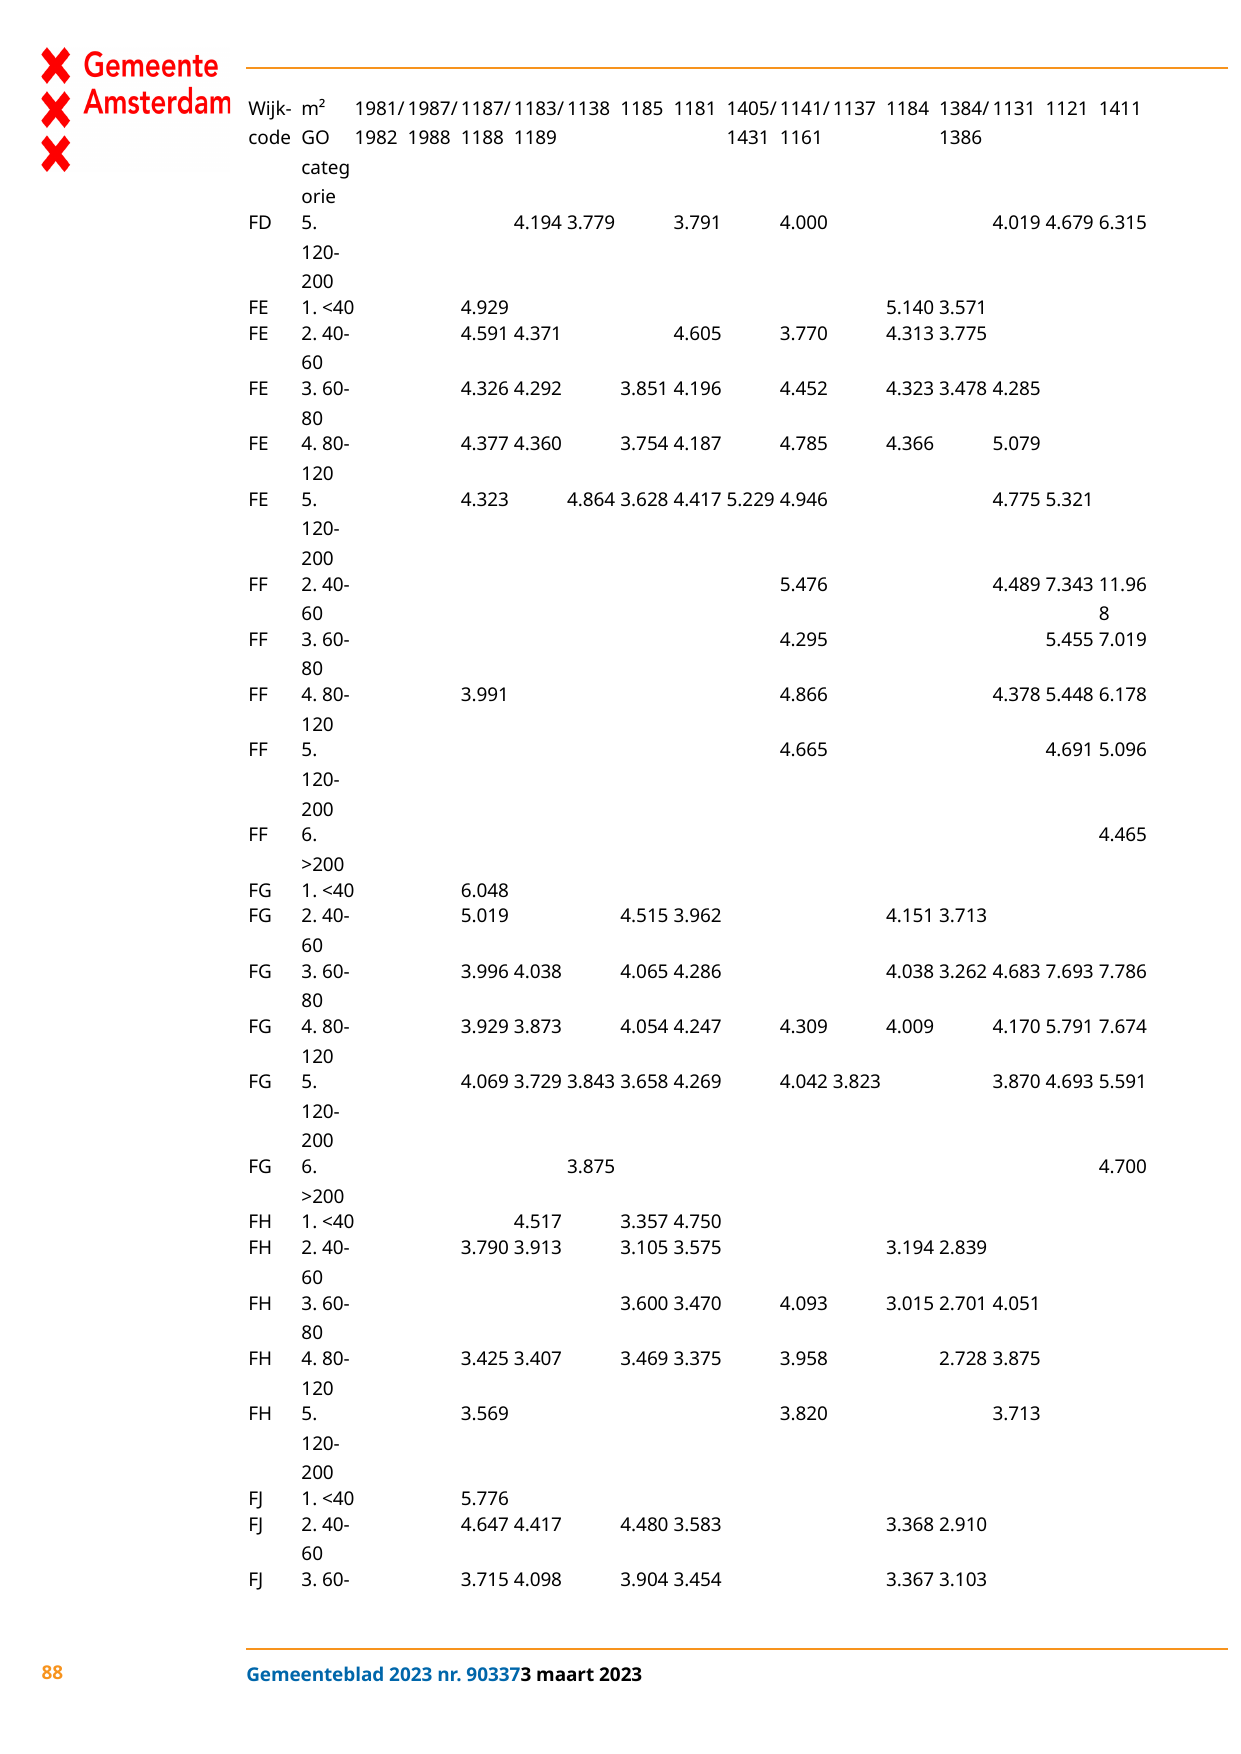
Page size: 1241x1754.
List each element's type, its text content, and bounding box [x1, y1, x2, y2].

table_cell FH [248, 1290, 301, 1345]
table_cell [939, 681, 992, 737]
table_cell [673, 571, 726, 626]
table_cell [354, 737, 407, 822]
table_cell [833, 1400, 886, 1485]
table_cell [726, 571, 779, 626]
table_cell [939, 486, 992, 571]
table_cell [780, 903, 833, 958]
table_cell 4.480 [620, 1511, 673, 1566]
table_cell 4.151 [886, 903, 939, 958]
table_cell 3.713 [992, 1400, 1045, 1485]
table_cell [408, 1154, 461, 1209]
table_cell 4.785 [780, 431, 833, 486]
table_cell [354, 626, 407, 681]
table_cell [886, 1154, 939, 1209]
table_cell [726, 681, 779, 737]
table_cell [726, 1511, 779, 1566]
table_cell [514, 1485, 567, 1511]
table_cell [1045, 1400, 1098, 1485]
table_cell [354, 571, 407, 626]
table_cell [1099, 1209, 1152, 1234]
table_cell [408, 681, 461, 737]
table_cell [1045, 822, 1098, 877]
table_cell [620, 681, 673, 737]
table_cell [354, 903, 407, 958]
table_cell [354, 958, 407, 1013]
table_cell [992, 903, 1045, 958]
table_cell [992, 1235, 1045, 1290]
table_cell 3.770 [780, 320, 833, 375]
table_cell [514, 626, 567, 681]
table_cell [354, 1400, 407, 1485]
table_cell 1. <40 [301, 294, 354, 320]
table_cell 4.187 [673, 431, 726, 486]
table_cell [620, 209, 673, 294]
table_cell 4.647 [461, 1511, 514, 1566]
table_cell [354, 209, 407, 294]
table_cell [1099, 1345, 1152, 1400]
table_cell 3.628 [620, 486, 673, 571]
table_cell [620, 822, 673, 877]
table_cell [726, 626, 779, 681]
table_cell [833, 1345, 886, 1400]
table_cell [408, 486, 461, 571]
table_cell [726, 1345, 779, 1400]
table_cell [833, 822, 886, 877]
table_header 1183/ 1189 [514, 95, 567, 209]
table_cell 4.323 [461, 486, 514, 571]
table_cell [408, 1013, 461, 1068]
table_cell [726, 431, 779, 486]
table_cell 3.194 [886, 1235, 939, 1290]
table_cell [833, 431, 886, 486]
table_cell 3. 60-80 [301, 1290, 354, 1345]
table_cell [939, 737, 992, 822]
table_cell 6.315 [1099, 209, 1152, 294]
table_cell [354, 486, 407, 571]
table_cell [992, 320, 1045, 375]
table_cell 5. 120-200 [301, 737, 354, 822]
table_cell FG [248, 1069, 301, 1153]
table_cell [1099, 1511, 1152, 1566]
table_cell 5.229 [726, 486, 779, 571]
table_cell 7.786 [1099, 958, 1152, 1013]
table_cell 5. 120-200 [301, 486, 354, 571]
table_cell 4.452 [780, 375, 833, 431]
table_cell FE [248, 486, 301, 571]
table_cell [1045, 903, 1098, 958]
table_cell [939, 626, 992, 681]
table_cell 3.658 [620, 1069, 673, 1153]
table_cell 1. <40 [301, 877, 354, 903]
table_cell [514, 486, 567, 571]
table_cell 5.791 [1045, 1013, 1098, 1068]
table_cell 4.286 [673, 958, 726, 1013]
table_cell 3.851 [620, 375, 673, 431]
table_cell [726, 1485, 779, 1511]
table_cell 4. 80-120 [301, 1013, 354, 1068]
table_cell [514, 877, 567, 903]
table_cell 4. 80-120 [301, 431, 354, 486]
table_cell [408, 571, 461, 626]
table_cell [939, 209, 992, 294]
table_cell [461, 1209, 514, 1234]
table_cell 5.455 [1045, 626, 1098, 681]
table_cell 3.425 [461, 1345, 514, 1400]
table_cell 3.870 [992, 1069, 1045, 1153]
table_header 1185 [620, 95, 673, 209]
table_cell [567, 1485, 620, 1511]
table_cell 3.571 [939, 294, 992, 320]
table_cell 3.407 [514, 1345, 567, 1400]
table_cell [726, 737, 779, 822]
table_header 1181 [673, 95, 726, 209]
table_cell 3.713 [939, 903, 992, 958]
table_header 1137 [833, 95, 886, 209]
table_cell [726, 1235, 779, 1290]
table_cell [833, 1566, 886, 1592]
table_cell 3.454 [673, 1566, 726, 1592]
table_cell [461, 626, 514, 681]
table_cell [726, 294, 779, 320]
table_cell [567, 903, 620, 958]
table_cell 6. >200 [301, 822, 354, 877]
table_cell [567, 1566, 620, 1592]
table_cell FG [248, 877, 301, 903]
table_cell 4.515 [620, 903, 673, 958]
table_cell [992, 1209, 1045, 1234]
table_cell 4.194 [514, 209, 567, 294]
table_cell [354, 1290, 407, 1345]
table_cell [514, 1154, 567, 1209]
table_cell 4.378 [992, 681, 1045, 737]
table_cell [354, 877, 407, 903]
table_cell [939, 822, 992, 877]
table_cell 3.469 [620, 1345, 673, 1400]
table_cell [514, 681, 567, 737]
table_cell 5. 120-200 [301, 1069, 354, 1153]
table_cell 5.476 [780, 571, 833, 626]
table_cell [673, 681, 726, 737]
table_cell 2.701 [939, 1290, 992, 1345]
table_cell [1045, 1290, 1098, 1345]
table_cell 3.367 [886, 1566, 939, 1592]
table_cell [408, 1235, 461, 1290]
table_cell [833, 681, 886, 737]
table_header 1131 [992, 95, 1045, 209]
table_cell 3.790 [461, 1235, 514, 1290]
table_cell [726, 1400, 779, 1485]
table_cell [514, 571, 567, 626]
table_cell [726, 1154, 779, 1209]
table_cell [1045, 877, 1098, 903]
table_cell [354, 1235, 407, 1290]
table_cell [354, 1345, 407, 1400]
table_cell [567, 1209, 620, 1234]
table_cell [833, 1485, 886, 1511]
table_header 1384/ 1386 [939, 95, 992, 209]
table_cell [567, 737, 620, 822]
table_cell FD [248, 209, 301, 294]
table_cell 5.776 [461, 1485, 514, 1511]
table_cell [620, 294, 673, 320]
table_cell [461, 1290, 514, 1345]
table_cell [726, 903, 779, 958]
table_cell [726, 1290, 779, 1345]
table_cell 2. 40-60 [301, 571, 354, 626]
table_cell [408, 1566, 461, 1592]
table_cell 4.093 [780, 1290, 833, 1345]
table_cell [1099, 877, 1152, 903]
table_cell [408, 320, 461, 375]
table_header 1987/ 1988 [408, 95, 461, 209]
table_cell [886, 626, 939, 681]
table_cell 4.292 [514, 375, 567, 431]
table_cell 3.873 [514, 1013, 567, 1068]
table_cell [567, 320, 620, 375]
table_cell 3. 60- [301, 1566, 354, 1592]
table_cell [461, 571, 514, 626]
table_cell 7.674 [1099, 1013, 1152, 1068]
table_cell [514, 737, 567, 822]
table_cell FH [248, 1345, 301, 1400]
table_cell [408, 822, 461, 877]
table_cell 7.019 [1099, 626, 1152, 681]
table_cell 4.866 [780, 681, 833, 737]
table_cell 4.051 [992, 1290, 1045, 1345]
table_cell [408, 1290, 461, 1345]
table_cell [1099, 486, 1152, 571]
table_cell [833, 209, 886, 294]
table_cell [886, 209, 939, 294]
table_cell [1099, 1566, 1152, 1592]
table_cell 4.679 [1045, 209, 1098, 294]
table_cell [567, 1290, 620, 1345]
table_cell [939, 1154, 992, 1209]
table_cell FE [248, 431, 301, 486]
table_cell [939, 431, 992, 486]
table_cell 6.048 [461, 877, 514, 903]
table_cell 4.069 [461, 1069, 514, 1153]
table_cell [461, 1154, 514, 1209]
table_cell 6.178 [1099, 681, 1152, 737]
table_cell 3.262 [939, 958, 992, 1013]
table_cell [354, 294, 407, 320]
table_cell 3.991 [461, 681, 514, 737]
table_cell [833, 877, 886, 903]
table_cell [992, 1566, 1045, 1592]
table_cell [886, 486, 939, 571]
table_cell 3.375 [673, 1345, 726, 1400]
table_cell [1099, 1400, 1152, 1485]
table_cell [620, 877, 673, 903]
table_cell 2. 40-60 [301, 903, 354, 958]
table_cell [354, 1511, 407, 1566]
table_cell [780, 1154, 833, 1209]
table_cell 2. 40-60 [301, 1235, 354, 1290]
table_cell [408, 903, 461, 958]
table_cell 4. 80-120 [301, 1345, 354, 1400]
table_cell 2. 40-60 [301, 320, 354, 375]
table_cell [567, 431, 620, 486]
table_cell 1. <40 [301, 1485, 354, 1511]
table_cell 2.910 [939, 1511, 992, 1566]
table_cell [1099, 1485, 1152, 1511]
table_cell [780, 1235, 833, 1290]
table_cell [673, 822, 726, 877]
table_cell 5.096 [1099, 737, 1152, 822]
table_cell FJ [248, 1566, 301, 1592]
table_cell 4.042 [780, 1069, 833, 1153]
table_cell FE [248, 320, 301, 375]
table_cell [833, 1235, 886, 1290]
table_cell 4.170 [992, 1013, 1045, 1068]
table_cell [408, 1345, 461, 1400]
table_cell 4.489 [992, 571, 1045, 626]
table_cell [1045, 1511, 1098, 1566]
table_cell [408, 209, 461, 294]
table_cell [673, 1485, 726, 1511]
table_cell [567, 1235, 620, 1290]
table_cell 3.913 [514, 1235, 567, 1290]
table_cell 3.105 [620, 1235, 673, 1290]
table_cell [780, 958, 833, 1013]
table_cell FF [248, 571, 301, 626]
table_cell [354, 1209, 407, 1234]
table_cell [461, 209, 514, 294]
table_cell FF [248, 822, 301, 877]
table_cell [461, 822, 514, 877]
table_cell [620, 626, 673, 681]
table_cell [833, 737, 886, 822]
table_cell 4.038 [514, 958, 567, 1013]
table_cell [939, 1013, 992, 1068]
table_cell 3.368 [886, 1511, 939, 1566]
table_cell [673, 294, 726, 320]
table_cell [354, 1154, 407, 1209]
table_cell 4.693 [1045, 1069, 1098, 1153]
table_cell [992, 1154, 1045, 1209]
table_cell 4.366 [886, 431, 939, 486]
table_cell [673, 1154, 726, 1209]
table_cell [567, 571, 620, 626]
table_header Wijk-code [248, 95, 301, 209]
table_cell [1045, 1209, 1098, 1234]
table_cell [620, 1154, 673, 1209]
table_cell 3. 60-80 [301, 375, 354, 431]
table_cell 5. 120-200 [301, 1400, 354, 1485]
table_cell [833, 1154, 886, 1209]
table_cell 3.569 [461, 1400, 514, 1485]
table_cell 4.417 [673, 486, 726, 571]
table_cell 4.591 [461, 320, 514, 375]
table_cell FG [248, 958, 301, 1013]
table_cell [992, 1511, 1045, 1566]
table_cell [780, 877, 833, 903]
table_cell [354, 320, 407, 375]
table_cell 2. 40-60 [301, 1511, 354, 1566]
table_cell [1045, 1345, 1098, 1400]
picture [41, 47, 231, 172]
table_cell [461, 737, 514, 822]
table_cell FF [248, 681, 301, 737]
table_cell [833, 1013, 886, 1068]
table_cell [726, 320, 779, 375]
table_cell 3.729 [514, 1069, 567, 1153]
table_cell 3.583 [673, 1511, 726, 1566]
table_cell [408, 626, 461, 681]
table_cell [354, 1069, 407, 1153]
table_cell 3.015 [886, 1290, 939, 1345]
table_cell [992, 1485, 1045, 1511]
table_cell 4.313 [886, 320, 939, 375]
table_cell 4.700 [1099, 1154, 1152, 1209]
table_cell [1099, 431, 1152, 486]
table_cell 4.309 [780, 1013, 833, 1068]
table_cell [1045, 1235, 1098, 1290]
table_cell [992, 626, 1045, 681]
table_cell [939, 1485, 992, 1511]
table_cell 4.009 [886, 1013, 939, 1068]
table_header 1187/ 1188 [461, 95, 514, 209]
table_cell [514, 903, 567, 958]
table_cell 5.019 [461, 903, 514, 958]
table_cell [833, 1209, 886, 1234]
table_cell 11.968 [1099, 571, 1152, 626]
table_cell [354, 375, 407, 431]
table_cell 3.823 [833, 1069, 886, 1153]
table_cell [726, 209, 779, 294]
table_cell 4.683 [992, 958, 1045, 1013]
table_cell 4.605 [673, 320, 726, 375]
table_cell 3.791 [673, 209, 726, 294]
table_cell [567, 1013, 620, 1068]
table_cell [408, 1485, 461, 1511]
table_cell 3.357 [620, 1209, 673, 1234]
table_cell [408, 1209, 461, 1234]
table_cell [514, 294, 567, 320]
table_cell [620, 571, 673, 626]
table_cell FH [248, 1209, 301, 1234]
table_cell [1045, 1566, 1098, 1592]
table_cell 2.728 [939, 1345, 992, 1400]
table_cell [673, 737, 726, 822]
table_header 1141/ 1161 [780, 95, 833, 209]
table_cell 4.065 [620, 958, 673, 1013]
table_cell [780, 294, 833, 320]
table_cell [354, 1485, 407, 1511]
table_cell 3.996 [461, 958, 514, 1013]
table_cell 4.000 [780, 209, 833, 294]
table_cell [833, 320, 886, 375]
table_cell [1045, 1485, 1098, 1511]
table_cell [567, 294, 620, 320]
table_cell [1099, 1235, 1152, 1290]
table_cell [354, 822, 407, 877]
table_cell [354, 681, 407, 737]
table_cell FG [248, 1154, 301, 1209]
table_cell FF [248, 737, 301, 822]
table_cell 4.377 [461, 431, 514, 486]
table_cell [833, 571, 886, 626]
table_cell [726, 1013, 779, 1068]
table_cell 3.843 [567, 1069, 620, 1153]
table_cell 3.875 [992, 1345, 1045, 1400]
table_header 1405/ 1431 [726, 95, 779, 209]
table_cell 4.864 [567, 486, 620, 571]
table_cell [780, 1209, 833, 1234]
table_cell [1099, 320, 1152, 375]
table_cell [567, 958, 620, 1013]
table_cell [620, 737, 673, 822]
table_cell 3.754 [620, 431, 673, 486]
table_cell [408, 737, 461, 822]
table_cell [939, 877, 992, 903]
table_cell 5.079 [992, 431, 1045, 486]
table_cell [567, 681, 620, 737]
table_cell [408, 1511, 461, 1566]
table_cell [1099, 1290, 1152, 1345]
table_cell 7.693 [1045, 958, 1098, 1013]
table_cell 4.360 [514, 431, 567, 486]
table_cell [886, 877, 939, 903]
table_cell 3.929 [461, 1013, 514, 1068]
table_cell [992, 822, 1045, 877]
table_cell [886, 571, 939, 626]
table_header 1121 [1045, 95, 1098, 209]
table_cell 4.247 [673, 1013, 726, 1068]
table_cell [939, 1400, 992, 1485]
table_cell [620, 1485, 673, 1511]
table_header 1411 [1099, 95, 1152, 209]
table_cell 4. 80-120 [301, 681, 354, 737]
table_cell 4.465 [1099, 822, 1152, 877]
table_cell FH [248, 1235, 301, 1290]
table_cell [408, 431, 461, 486]
table_cell [514, 1400, 567, 1485]
table_cell 5.591 [1099, 1069, 1152, 1153]
table_cell [833, 294, 886, 320]
table_cell [992, 294, 1045, 320]
table_cell [833, 1290, 886, 1345]
table_cell [1045, 375, 1098, 431]
table_cell [567, 822, 620, 877]
table_cell 4.269 [673, 1069, 726, 1153]
table_cell [673, 877, 726, 903]
table_cell 4.517 [514, 1209, 567, 1234]
table_cell [726, 375, 779, 431]
table_cell 3.470 [673, 1290, 726, 1345]
table_cell FF [248, 626, 301, 681]
table_cell 3.962 [673, 903, 726, 958]
table_cell [726, 877, 779, 903]
table_cell FH [248, 1400, 301, 1485]
table_cell 5.448 [1045, 681, 1098, 737]
table_cell FG [248, 1013, 301, 1068]
table_cell [354, 1566, 407, 1592]
table_cell FJ [248, 1485, 301, 1511]
table_cell 4.285 [992, 375, 1045, 431]
table_cell 3.820 [780, 1400, 833, 1485]
table_cell 4.946 [780, 486, 833, 571]
table_cell 1. <40 [301, 1209, 354, 1234]
table_cell 2.839 [939, 1235, 992, 1290]
table_cell [886, 1345, 939, 1400]
table_cell [939, 571, 992, 626]
table_cell [514, 822, 567, 877]
table_cell [408, 1069, 461, 1153]
table_cell [408, 375, 461, 431]
table_cell [408, 877, 461, 903]
table_header m² GO categorie [301, 95, 354, 209]
table_cell [1099, 903, 1152, 958]
table_cell 6. >200 [301, 1154, 354, 1209]
table_cell 3. 60-80 [301, 958, 354, 1013]
table_cell FE [248, 294, 301, 320]
table_cell 3.775 [939, 320, 992, 375]
table_cell 3.575 [673, 1235, 726, 1290]
table_cell 5.140 [886, 294, 939, 320]
table_cell [780, 1566, 833, 1592]
table_cell 4.371 [514, 320, 567, 375]
table_cell 4.665 [780, 737, 833, 822]
table_cell 4.196 [673, 375, 726, 431]
table_cell [939, 1209, 992, 1234]
table_cell [780, 1511, 833, 1566]
table_cell 3.904 [620, 1566, 673, 1592]
table_cell [408, 294, 461, 320]
table_cell FJ [248, 1511, 301, 1566]
table_cell 4.775 [992, 486, 1045, 571]
table_cell [408, 1400, 461, 1485]
table_cell [1045, 1154, 1098, 1209]
table_cell [726, 958, 779, 1013]
table_cell 4.038 [886, 958, 939, 1013]
table_cell 4.054 [620, 1013, 673, 1068]
table_cell [833, 375, 886, 431]
table_cell [726, 822, 779, 877]
table_cell [567, 1345, 620, 1400]
table_cell [886, 1069, 939, 1153]
table_cell [408, 958, 461, 1013]
table_cell 5. 120-200 [301, 209, 354, 294]
table_cell [886, 1485, 939, 1511]
table_cell [886, 1400, 939, 1485]
table_cell 4.929 [461, 294, 514, 320]
table_cell [833, 903, 886, 958]
table_cell [1099, 294, 1152, 320]
table_cell [1045, 294, 1098, 320]
table_cell 4.750 [673, 1209, 726, 1234]
table_cell [886, 681, 939, 737]
table_cell 3.600 [620, 1290, 673, 1345]
table_cell [833, 626, 886, 681]
table_cell [780, 822, 833, 877]
table_cell 3.779 [567, 209, 620, 294]
table_cell [992, 737, 1045, 822]
table_cell 5.321 [1045, 486, 1098, 571]
table_cell [726, 1566, 779, 1592]
table_cell [354, 431, 407, 486]
table_cell [567, 1511, 620, 1566]
table_header 1138 [567, 95, 620, 209]
table_cell [833, 486, 886, 571]
table_cell 4.691 [1045, 737, 1098, 822]
table_cell [1045, 320, 1098, 375]
table_cell [567, 626, 620, 681]
table_cell 4.326 [461, 375, 514, 431]
table_cell FG [248, 903, 301, 958]
table_cell 4.295 [780, 626, 833, 681]
table_cell [992, 877, 1045, 903]
table_cell [620, 1400, 673, 1485]
table_cell [673, 1400, 726, 1485]
table_cell [833, 958, 886, 1013]
table_cell 3.715 [461, 1566, 514, 1592]
table_cell [567, 1400, 620, 1485]
table_cell 4.019 [992, 209, 1045, 294]
table_cell [726, 1209, 779, 1234]
table_cell 4.098 [514, 1566, 567, 1592]
table_cell 3. 60-80 [301, 626, 354, 681]
table_cell 7.343 [1045, 571, 1098, 626]
table_cell 3.958 [780, 1345, 833, 1400]
table_cell [620, 320, 673, 375]
table_cell [780, 1485, 833, 1511]
table_cell [886, 822, 939, 877]
table_cell [886, 1209, 939, 1234]
table_header 1981/ 1982 [354, 95, 407, 209]
table_cell [567, 877, 620, 903]
table_cell [939, 1069, 992, 1153]
table_cell 3.103 [939, 1566, 992, 1592]
table_cell [1045, 431, 1098, 486]
table_cell 3.875 [567, 1154, 620, 1209]
table_cell [833, 1511, 886, 1566]
table_cell FE [248, 375, 301, 431]
table_cell 4.323 [886, 375, 939, 431]
table_cell [514, 1290, 567, 1345]
table_cell 4.417 [514, 1511, 567, 1566]
table_cell [1099, 375, 1152, 431]
table_cell [673, 626, 726, 681]
table_header 1184 [886, 95, 939, 209]
table_cell [726, 1069, 779, 1153]
table_cell [567, 375, 620, 431]
table_cell 3.478 [939, 375, 992, 431]
table_cell [886, 737, 939, 822]
table_cell [354, 1013, 407, 1068]
